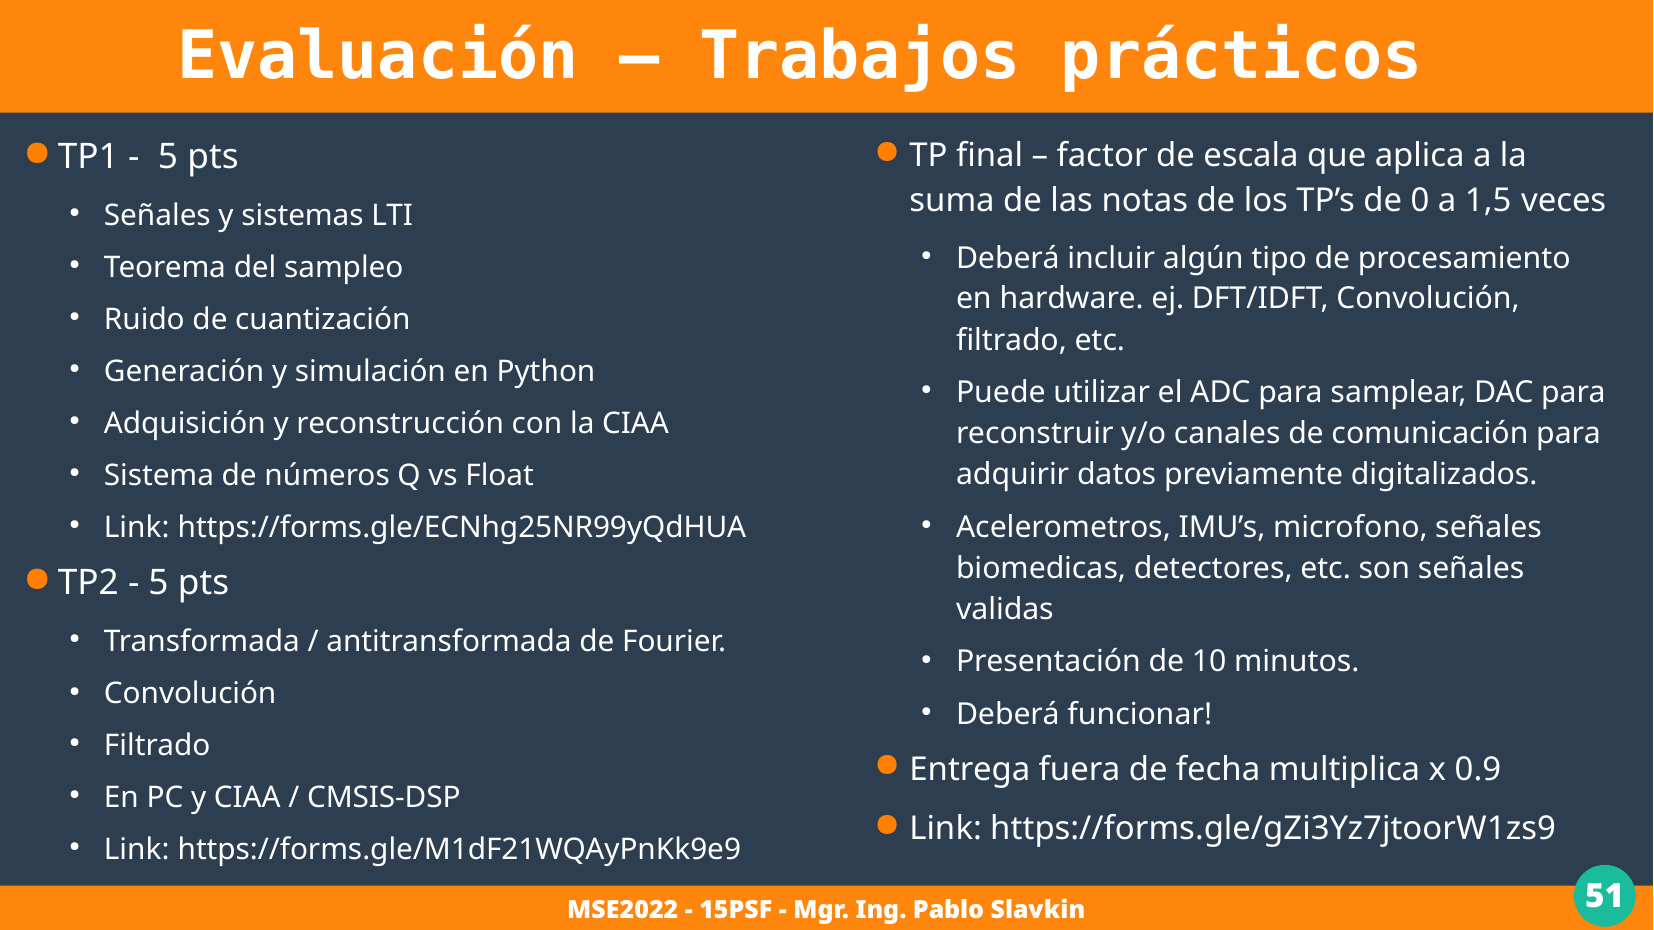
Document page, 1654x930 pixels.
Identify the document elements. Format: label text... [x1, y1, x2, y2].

list TP1 - 5 pts Señales y sistemas LTI Teorema del sampleo Ruido de cuantización Generación y simulación en Python Adquisición y reconstrucción con la CIAA Sistema de números Q vs Float Link: https://forms.gle/ECNhg25NR99yQdHUA TP2 - 5 pts Transformada / antitransformada de Fourier. Convolución Filtrado En PC y CIAA / CMSIS-DSP Link: https://forms.gle/M1dF21WQAyPnKk9e9 [11, 131, 839, 876]
title Evaluación – Trabajos prácticos [177, 16, 1501, 113]
list TP ﬁnal – factor de escala que aplica a la suma de las notas de los TP’s de 0 a 1,5 veces Deberá incluir algún tipo de procesamiento en hardware. ej. DFT/IDFT, Convolución, filtrado, etc. Puede utilizar el ADC para samplear, DAC para reconstruir y/o canales de comunicación para adquirir datos previamente digitalizados. Acelerometros, IMU’s, microfono, señales biomedicas, detectores, etc. son señales validas Presentación de 10 minutos. Deberá funcionar! Entrega fuera de fecha multiplica x 0.9 Link: https://forms.gle/gZi3Yz7jtoorW1zs9 [862, 131, 1613, 876]
